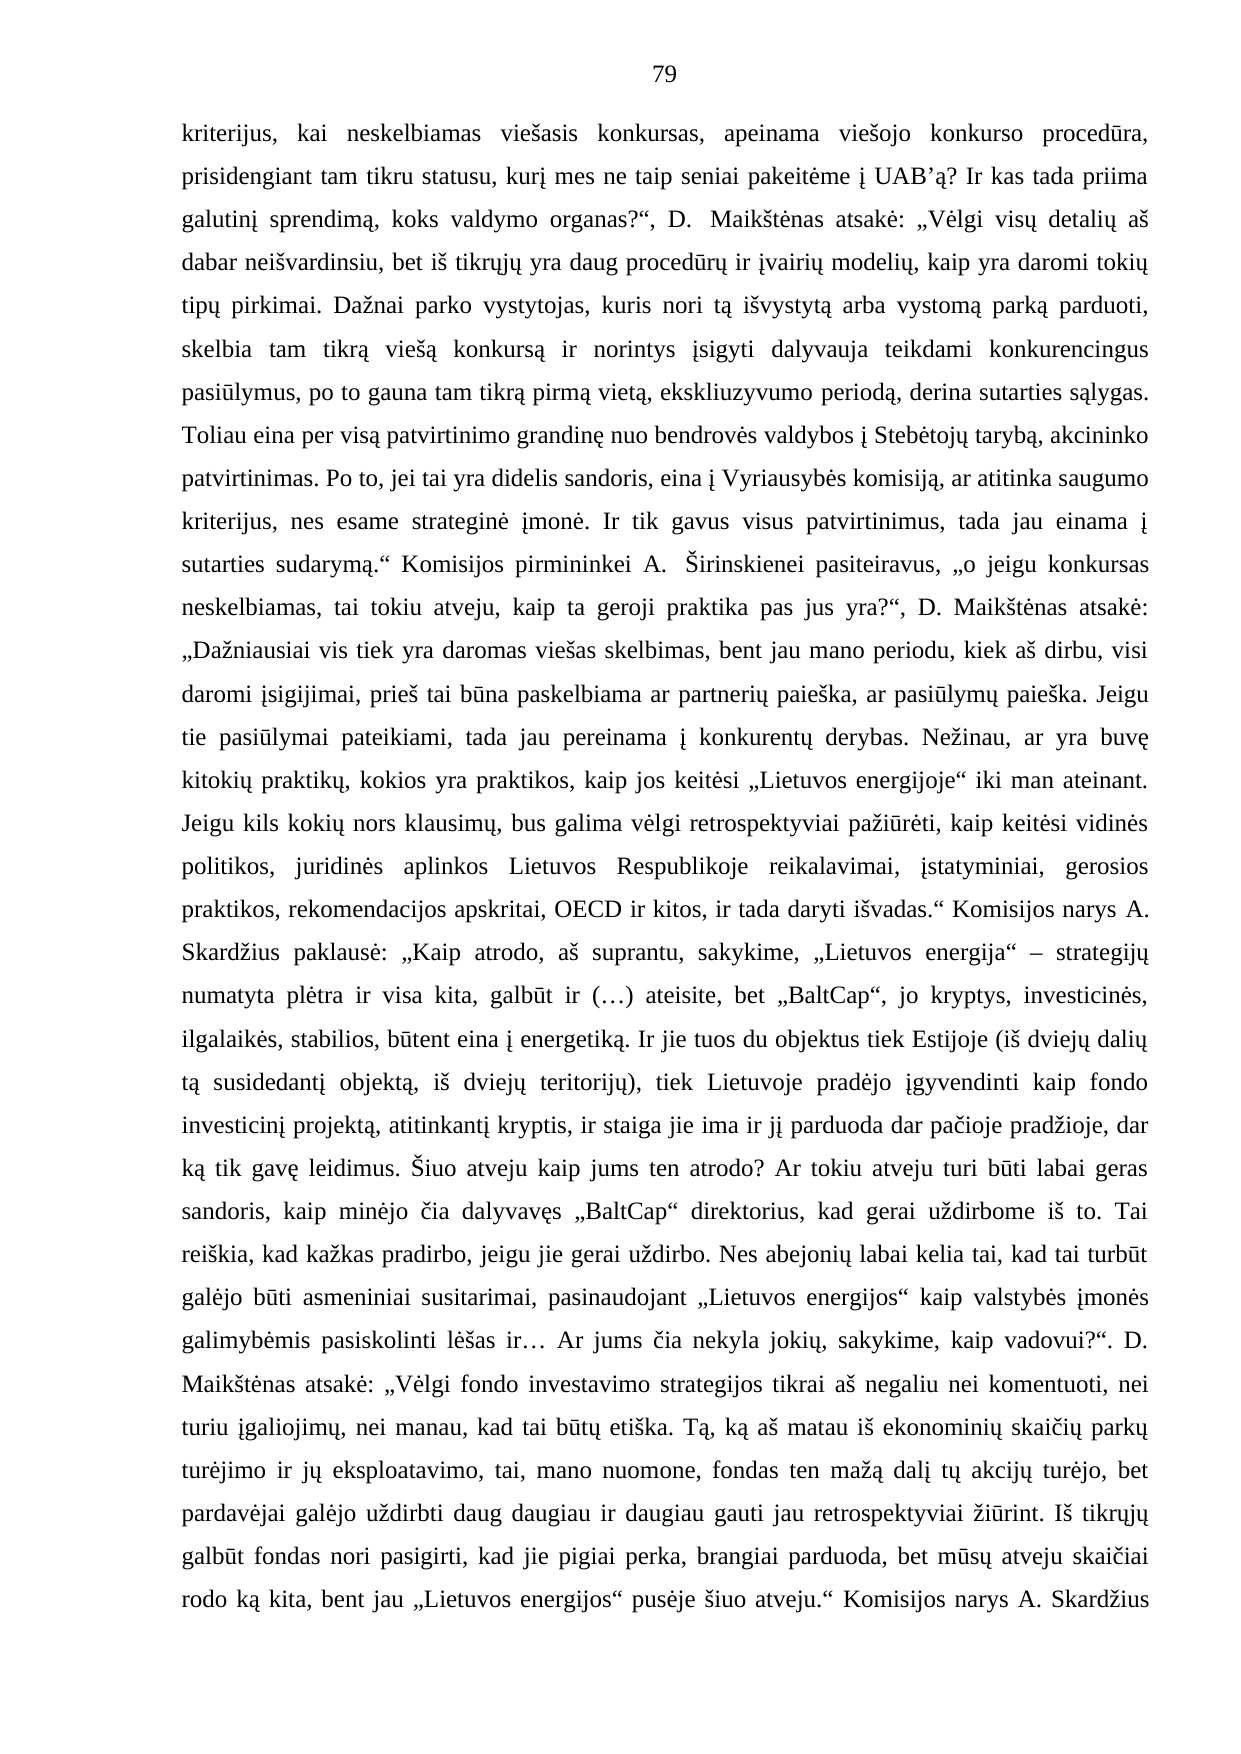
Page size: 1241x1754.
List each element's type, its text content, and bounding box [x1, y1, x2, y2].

text kriterijus, kai neskelbiamas viešasis konkursas, apeinama viešojo konkurso procedūra, prisidengiant tam tikru statusu, kurį mes ne taip seniai pakeitėme į UABʼą? Ir kas tada priima galutinį sprendimą, koks valdymo organas?“, D. Maikštėnas atsakė: „Vėlgi visų detalių aš dabar neišvardinsiu, bet iš tikrųjų yra daug procedūrų ir įvairių modelių, kaip yra daromi tokių tipų pirkimai. Dažnai parko vystytojas, kuris nori tą išvystytą arba vystomą parką parduoti, skelbia tam tikrą viešą konkursą ir norintys įsigyti dalyvauja teikdami konkurencingus pasiūlymus, po to gauna tam tikrą pirmą vietą, ekskliuzyvumo periodą, derina sutarties sąlygas. Toliau eina per visą patvirtinimo grandinę nuo bendrovės valdybos į Stebėtojų tarybą, akcininko patvirtinimas. Po to, jei tai yra didelis sandoris, eina į Vyriausybės komisiją, ar atitinka saugumo kriterijus, nes esame strateginė įmonė. Ir tik gavus visus patvirtinimus, tada jau einama į sutarties sudarymą.“ Komisijos pirmininkei A. Širinskienei pasiteiravus, „o jeigu konkursas neskelbiamas, tai tokiu atveju, kaip ta geroji praktika pas jus yra?“, D. Maikštėnas atsakė: „Dažniausiai vis tiek yra daromas viešas skelbimas, bent jau mano periodu, kiek aš dirbu, visi daromi įsigijimai, prieš tai būna paskelbiama ar partnerių paieška, ar pasiūlymų paieška. Jeigu tie pasiūlymai pateikiami, tada jau pereinama į konkurentų derybas. Nežinau, ar yra buvę kitokių praktikų, kokios yra praktikos, kaip jos keitėsi „Lietuvos energijoje“ iki man ateinant. Jeigu kils kokių nors klausimų, bus galima vėlgi retrospektyviai pažiūrėti, kaip keitėsi vidinės politikos, juridinės aplinkos Lietuvos Respublikoje reikalavimai, įstatyminiai, gerosios praktikos, rekomendacijos apskritai, OECD ir kitos, ir tada daryti išvadas.“ Komisijos narys A. Skardžius paklausė: „Kaip atrodo, aš suprantu, sakykime, „Lietuvos energija“ – strategijų numatyta plėtra ir visa kita, galbūt ir (…) ateisite, bet „BaltCap“, jo kryptys, investicinės, ilgalaikės, stabilios, būtent eina į energetiką. Ir jie tuos du objektus tiek Estijoje (iš dviejų dalių tą susidedantį objektą, iš dviejų teritorijų), tiek Lietuvoje pradėjo įgyvendinti kaip fondo investicinį projektą, atitinkantį kryptis, ir staiga jie ima ir jį parduoda dar pačioje pradžioje, dar ką tik gavę leidimus. Šiuo atveju kaip jums ten atrodo? Ar tokiu atveju turi būti labai geras sandoris, kaip minėjo čia dalyvavęs „BaltCap“ direktorius, kad gerai uždirbome iš to. Tai reiškia, kad kažkas pradirbo, jeigu jie gerai uždirbo. Nes abejonių labai kelia tai, kad tai turbūt galėjo būti asmeniniai susitarimai, pasinaudojant „Lietuvos energijos“ kaip valstybės įmonės galimybėmis pasiskolinti lėšas ir… Ar jums čia nekyla jokių, sakykime, kaip vadovui?“. D. Maikštėnas atsakė: „Vėlgi fondo investavimo strategijos tikrai aš negaliu nei komentuoti, nei turiu įgaliojimų, nei manau, kad tai būtų etiška. Tą, ką aš matau iš ekonominių skaičių parkų turėjimo ir jų eksploatavimo, tai, mano nuomone, fondas ten mažą dalį tų akcijų turėjo, bet pardavėjai galėjo uždirbti daug daugiau ir daugiau gauti jau retrospektyviai žiūrint. Iš tikrųjų galbūt fondas nori pasigirti, kad jie pigiai perka, brangiai parduoda, bet mūsų atveju skaičiai rodo ką kita, bent jau „Lietuvos energijos“ pusėje šiuo atveju.“ Komisijos narys A. Skardžius [181, 118, 1149, 1613]
